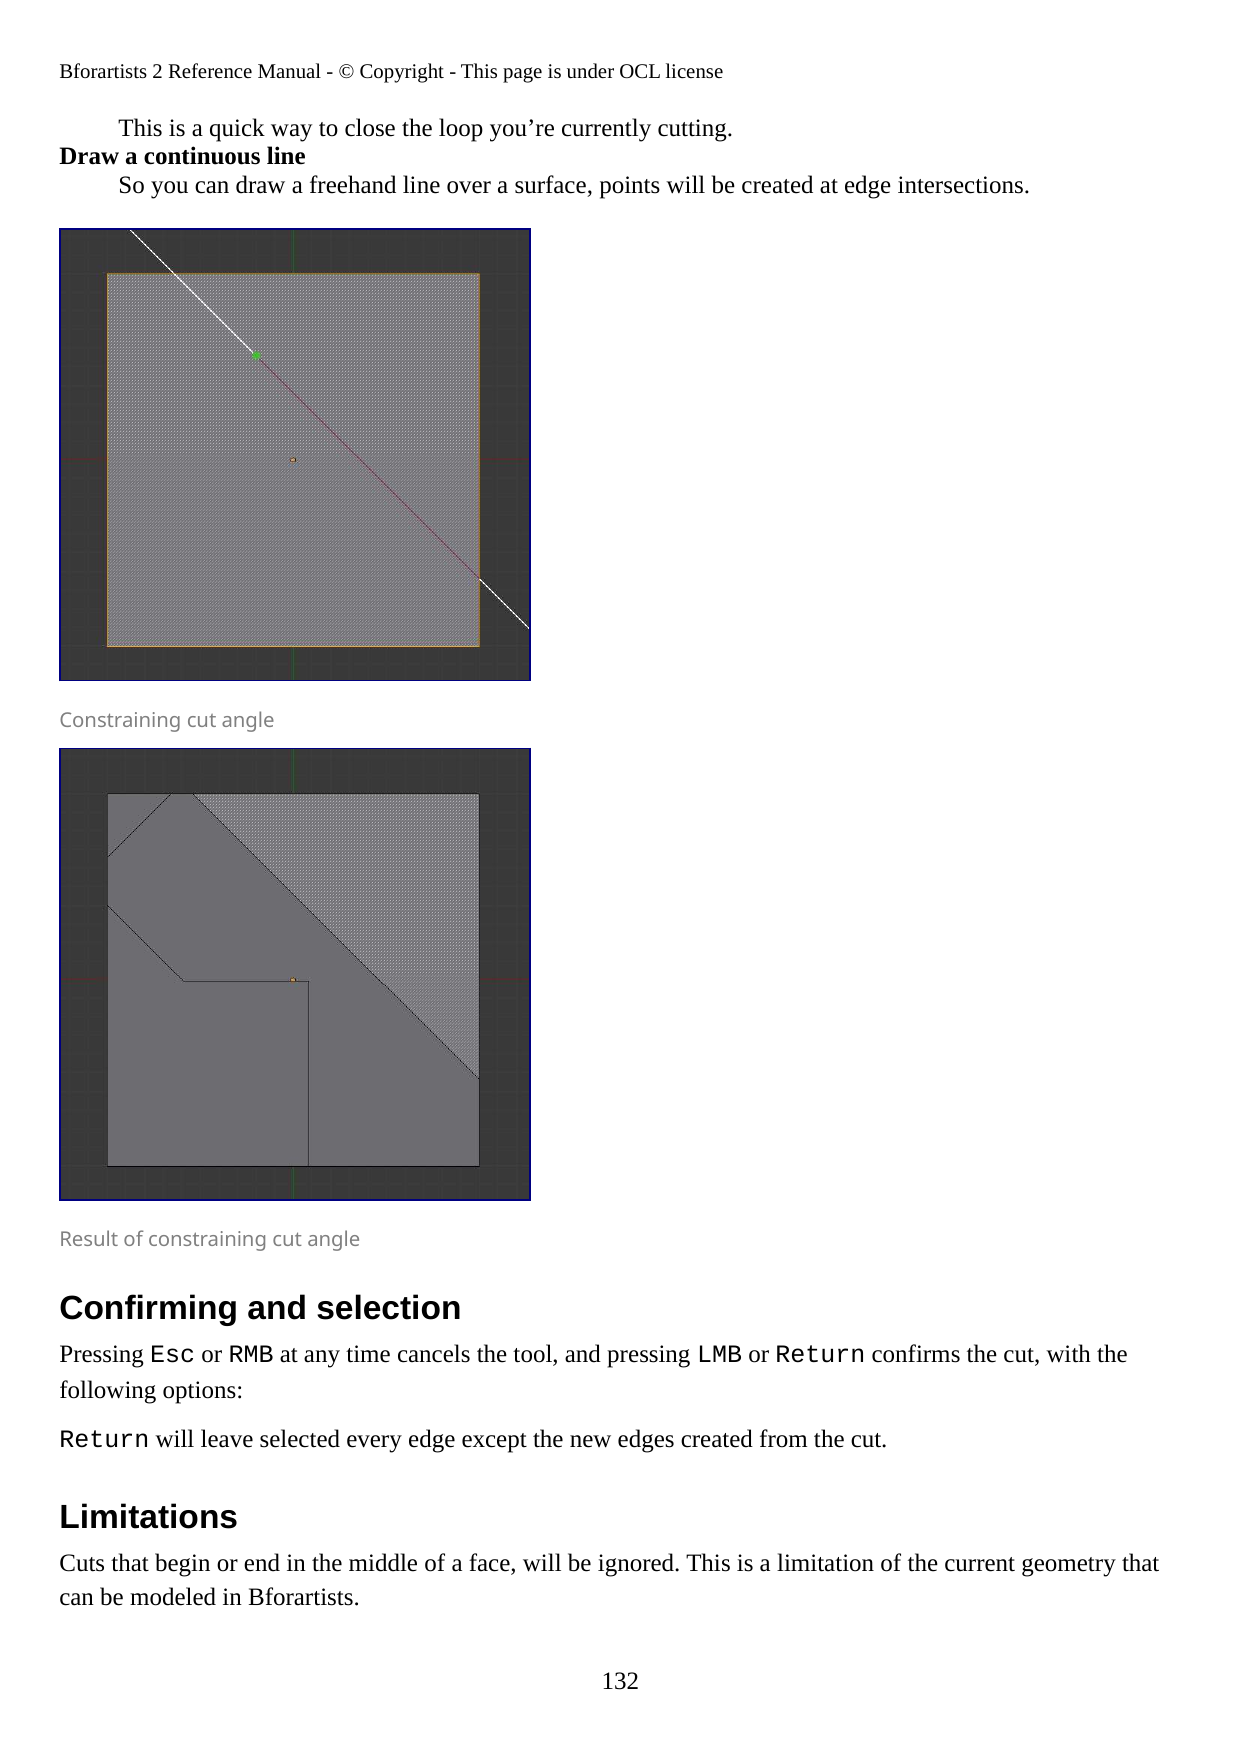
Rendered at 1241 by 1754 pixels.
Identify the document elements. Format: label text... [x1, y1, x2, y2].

text Constraining cut angle [59, 702, 1181, 733]
text Return will leave selected every edge except the new edges created from the cut. [59, 1424, 1181, 1455]
picture [61, 230, 529, 680]
list So you can draw a freehand line over a surface, points will be created at edge intersections. [118, 170, 1181, 199]
text Pressing Esc or RMB at any time cancels the tool, and pressing LMB or Return confirms the cut, with the following options: [59, 1339, 1181, 1404]
subtitle Draw a continuous line [59, 141, 1181, 170]
text Cuts that begin or end in the middle of a face, will be ignored. This is a limitation of the current geometry that can be modeled in Bforartists. [59, 1548, 1181, 1611]
subtitle Confirming and selection [59, 1288, 1181, 1326]
list This is a quick way to close the loop you’re currently cutting. [118, 113, 1181, 141]
subtitle Limitations [59, 1497, 1181, 1536]
text Result of constraining cut angle [59, 1221, 1181, 1252]
picture [61, 749, 529, 1199]
